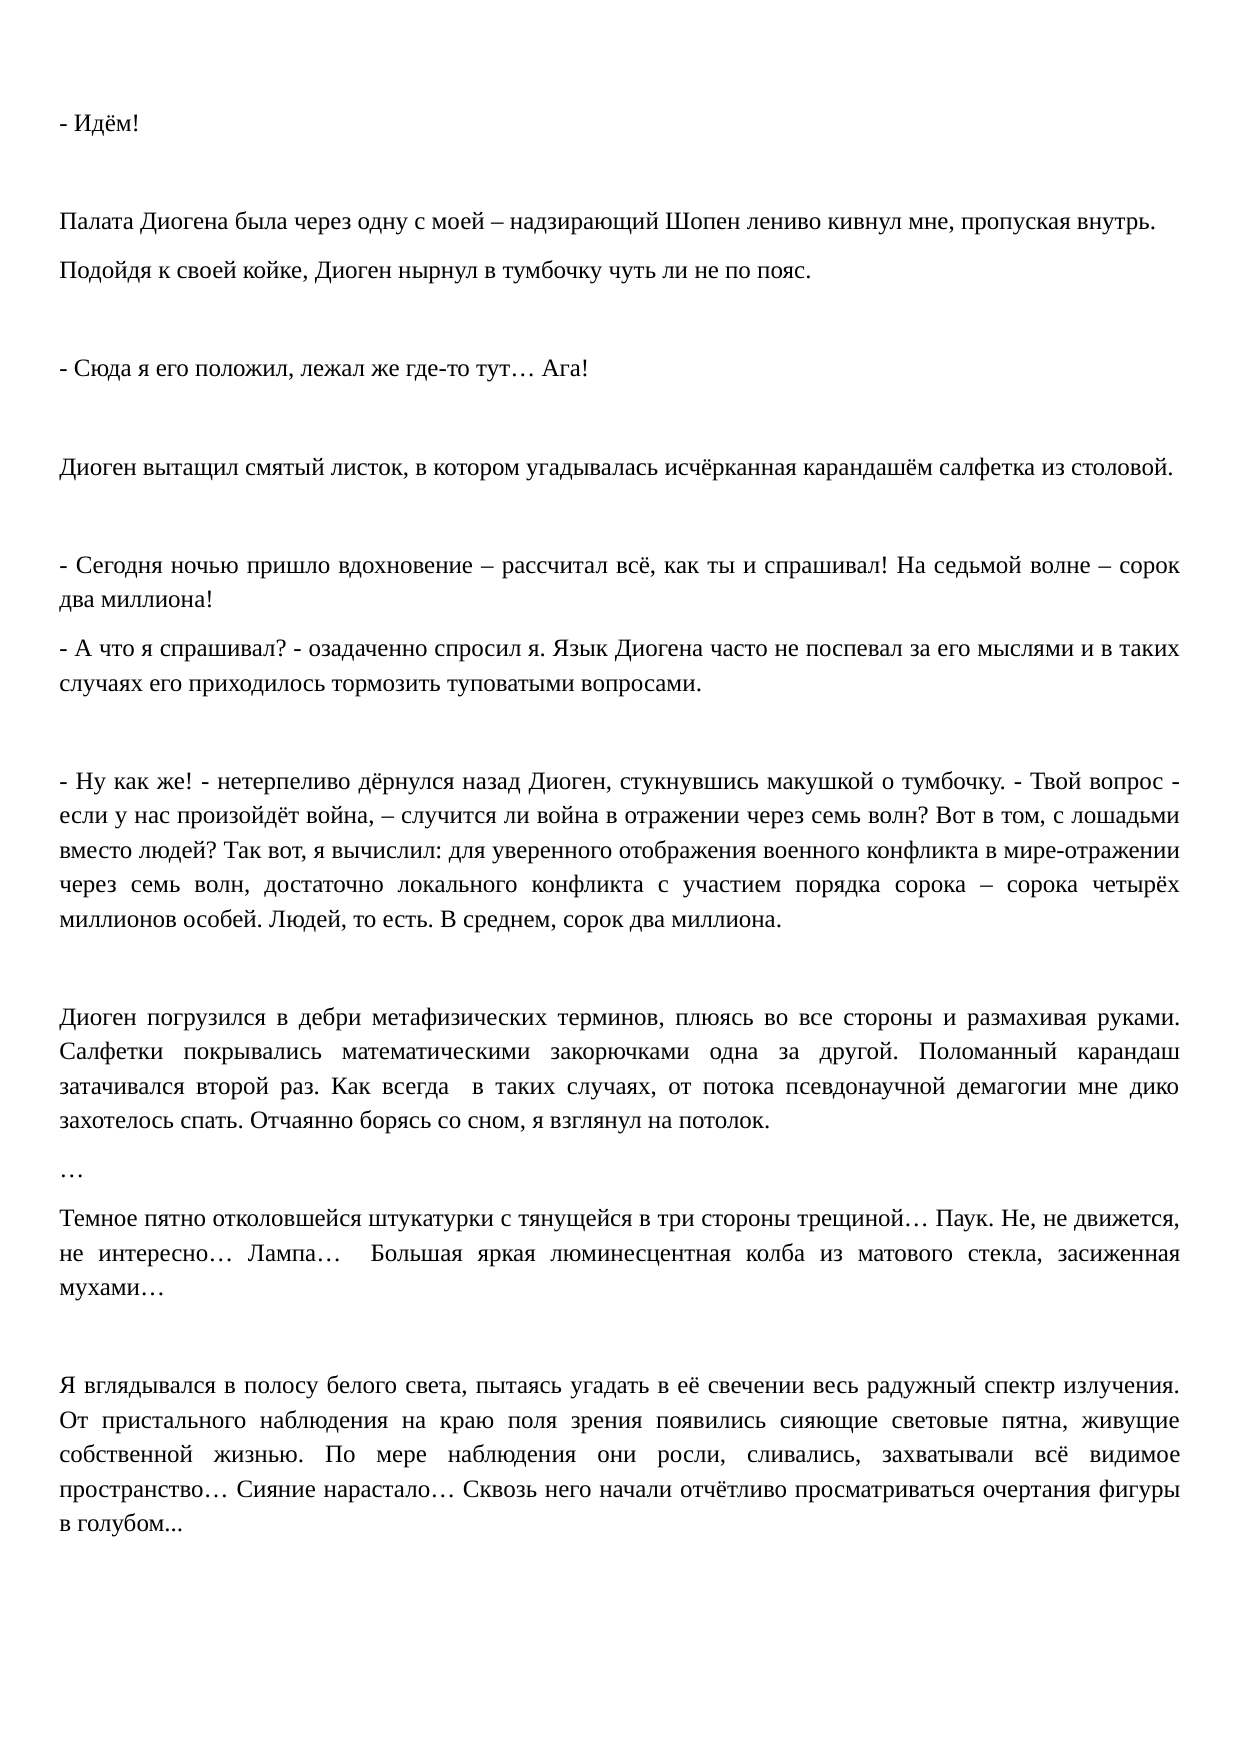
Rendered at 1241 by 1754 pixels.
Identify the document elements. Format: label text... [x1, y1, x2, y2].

text Диоген погрузился в дебри метафизических терминов, плюясь во все стороны и размахивая руками. Салфетки покрывались математическими закорючками одна за другой. Поломанный карандаш затачивался второй раз. Как всегда в таких случаях, от потока псевдонаучной демагогии мне дико захотелось спать. Отчаянно борясь со сном, я взглянул на потолок. [59, 1002, 1181, 1134]
text - А что я спрашивал? - озадаченно спросил я. Язык Диогена часто не поспевал за его мыслями и в таких случаях его приходилось тормозить туповатыми вопросами. [59, 633, 1181, 696]
text - Сюда я его положил, лежал же где-то тут… Ага! [59, 353, 1181, 382]
text - Сегодня ночью пришло вдохновение – рассчитал всё, как ты и спрашивал! На седьмой волне – сорок два миллиона! [59, 550, 1181, 613]
text Темное пятно отколовшейся штукатурки с тянущейся в три стороны трещиной… Паук. Не, не движется, не интересно… Лампа… Большая яркая люминесцентная колба из матового стекла, засиженная мухами… [59, 1203, 1181, 1301]
text Диоген вытащил смятый листок, в котором угадывалась исчёрканная карандашём салфетка из столовой. [59, 452, 1181, 480]
text Палата Диогена была через одну с моей – надзирающий Шопен лениво кивнул мне, пропуская внутрь. [59, 206, 1181, 235]
text … [59, 1154, 1181, 1183]
text - Ну как же! - нетерпеливо дёрнулся назад Диоген, стукнувшись макушкой о тумбочку. - Твой вопрос - если у нас произойдёт война, – случится ли война в отражении через семь волн? Вот в том, с лошадьми вместо людей? Так вот, я вычислил: для уверенного отображения военного конфликта в мире-отражении через семь волн, достаточно локального конфликта с участием порядка сорока – сорока четырёх миллионов особей. Людей, то есть. В среднем, сорок два миллиона. [59, 766, 1181, 932]
text - Идём! [59, 108, 1181, 137]
text Подойдя к своей койке, Диоген нырнул в тумбочку чуть ли не по пояс. [59, 255, 1181, 284]
text Я вглядывался в полосу белого света, пытаясь угадать в её свечении весь радужный спектр излучения. От пристального наблюдения на краю поля зрения появились сияющие световые пятна, живущие собственной жизнью. По мере наблюдения они росли, сливались, захватывали всё видимое пространство… Сияние нарастало… Сквозь него начали отчётливо просматриваться очертания фигуры в голубом... [59, 1371, 1181, 1537]
